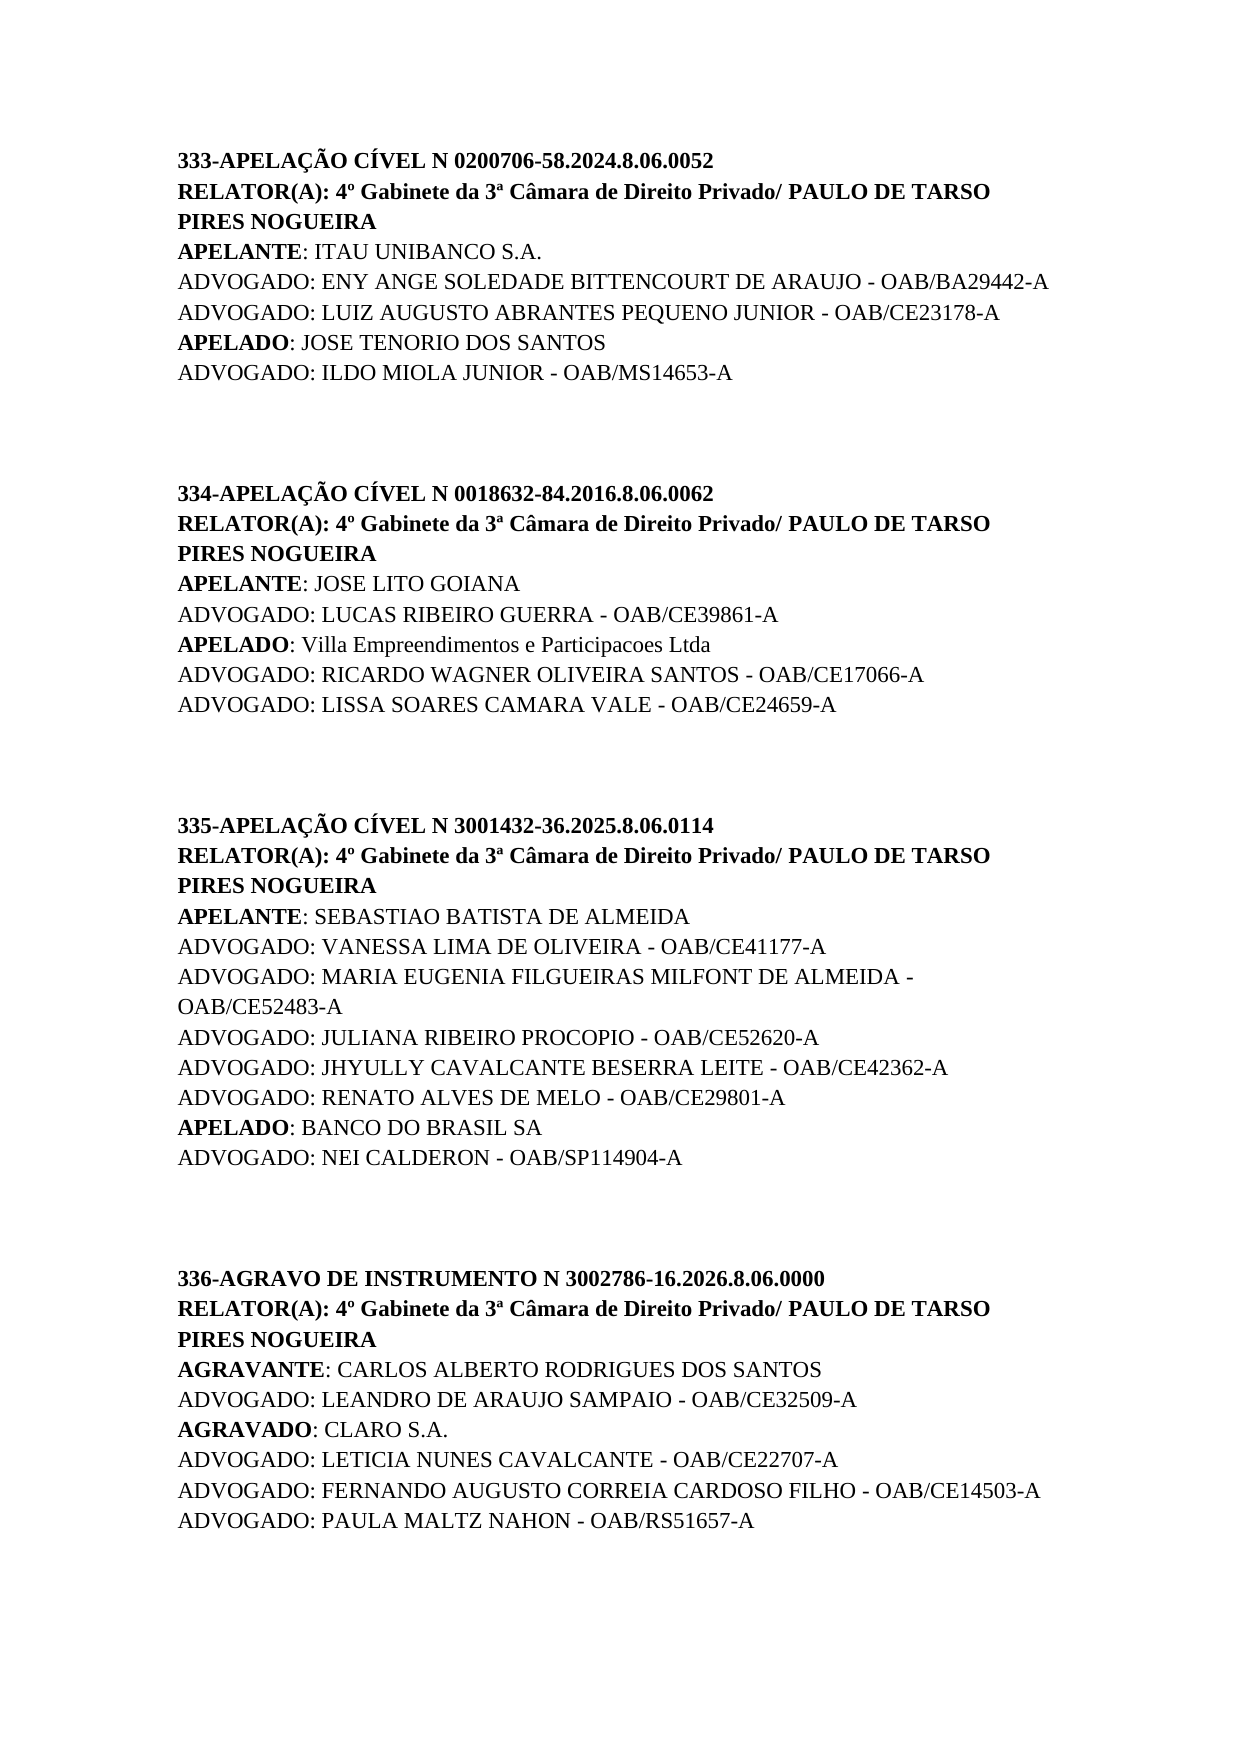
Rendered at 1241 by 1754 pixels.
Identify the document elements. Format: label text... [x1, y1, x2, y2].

text 333-APELAÇÃO CÍVEL N 0200706-58.2024.8.06.0052 RELATOR(A): 4º Gabinete da 3ª Câmara de Direito Privado/ PAULO DE TARSO PIRES NOGUEIRA APELANTE: ITAU UNIBANCO S.A. ADVOGADO: ENY ANGE SOLEDADE BITTENCOURT DE ARAUJO - OAB/BA29442-A ADVOGADO: LUIZ AUGUSTO ABRANTES PEQUENO JUNIOR - OAB/CE23178-A APELADO: JOSE TENORIO DOS SANTOS ADVOGADO: ILDO MIOLA JUNIOR - OAB/MS14653-A 334-APELAÇÃO CÍVEL N 0018632-84.2016.8.06.0062 RELATOR(A): 4º Gabinete da 3ª Câmara de Direito Privado/ PAULO DE TARSO PIRES NOGUEIRA APELANTE: JOSE LITO GOIANA ADVOGADO: LUCAS RIBEIRO GUERRA - OAB/CE39861-A APELADO: Villa Empreendimentos e Participacoes Ltda ADVOGADO: RICARDO WAGNER OLIVEIRA SANTOS - OAB/CE17066-A ADVOGADO: LISSA SOARES CAMARA VALE - OAB/CE24659-A 335-APELAÇÃO CÍVEL N 3001432-36.2025.8.06.0114 RELATOR(A): 4º Gabinete da 3ª Câmara de Direito Privado/ PAULO DE TARSO PIRES NOGUEIRA APELANTE: SEBASTIAO BATISTA DE ALMEIDA ADVOGADO: VANESSA LIMA DE OLIVEIRA - OAB/CE41177-A ADVOGADO: MARIA EUGENIA FILGUEIRAS MILFONT DE ALMEIDA - OAB/CE52483-A ADVOGADO: JULIANA RIBEIRO PROCOPIO - OAB/CE52620-A ADVOGADO: JHYULLY CAVALCANTE BESERRA LEITE - OAB/CE42362-A ADVOGADO: RENATO ALVES DE MELO - OAB/CE29801-A APELADO: BANCO DO BRASIL SA ADVOGADO: NEI CALDERON - OAB/SP114904-A 336-AGRAVO DE INSTRUMENTO N 3002786-16.2026.8.06.0000 RELATOR(A): 4º Gabinete da 3ª Câmara de Direito Privado/ PAULO DE TARSO PIRES NOGUEIRA AGRAVANTE: CARLOS ALBERTO RODRIGUES DOS SANTOS ADVOGADO: LEANDRO DE ARAUJO SAMPAIO - OAB/CE32509-A AGRAVADO: CLARO S.A. ADVOGADO: LETICIA NUNES CAVALCANTE - OAB/CE22707-A ADVOGADO: FERNANDO AUGUSTO CORREIA CARDOSO FILHO - OAB/CE14503-A ADVOGADO: PAULA MALTZ NAHON - OAB/RS51657-A [177, 148, 1063, 1563]
